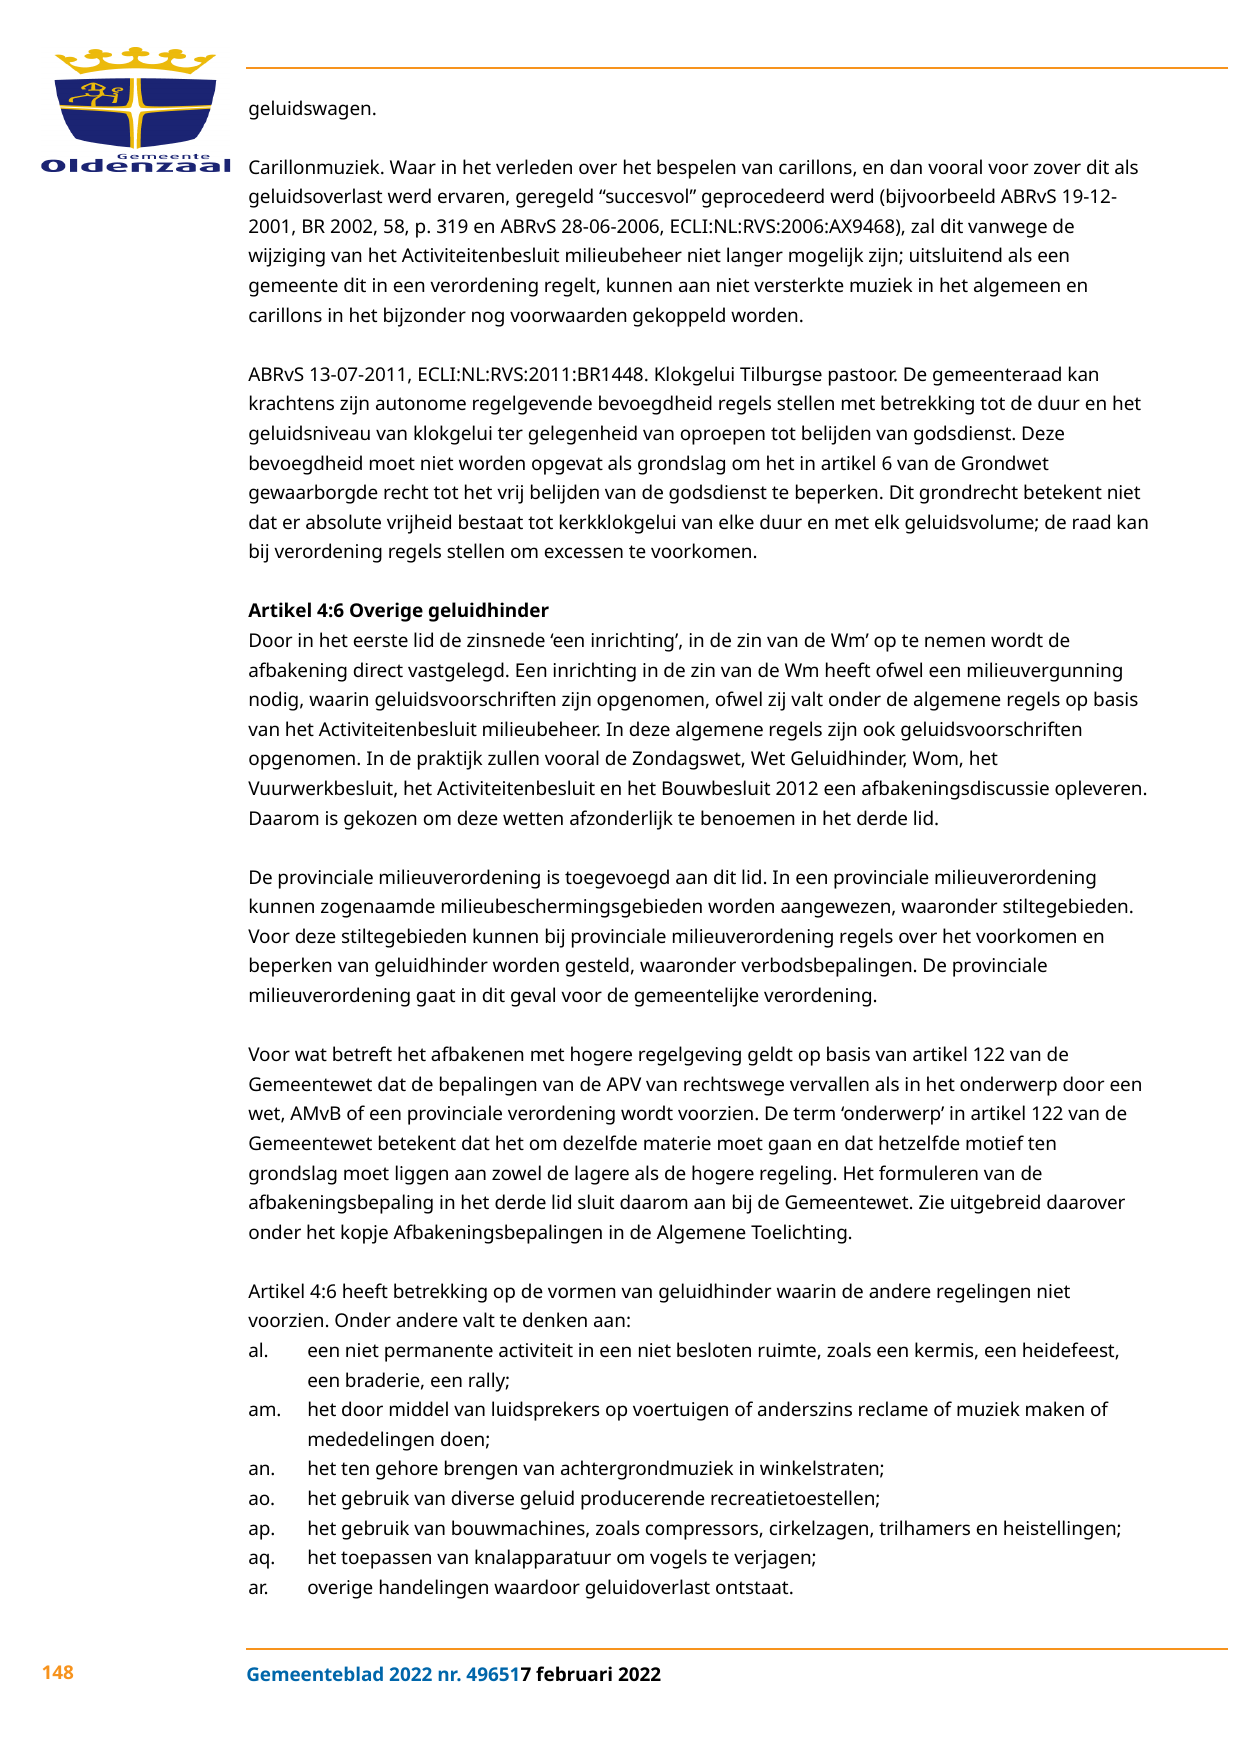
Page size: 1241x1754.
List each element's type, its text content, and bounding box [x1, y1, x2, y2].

text Artikel 4:6 Overige geluidhinder [248, 598, 1152, 623]
list het toepassen van knalapparatuur om vogels te verjagen; [248, 1544, 1152, 1570]
text Carillonmuziek. Waar in het verleden over het bespelen van carillons, en dan vooral voor zover dit als geluidsoverlast werd ervaren, geregeld “succesvol” geprocedeerd werd (bijvoorbeeld ABRvS 19-12-2001, BR 2002, 58, p. 319 en ABRvS 28-06-2006, ECLI:NL:RVS:2006:AX9468), zal dit vanwege de wijziging van het Activiteitenbesluit milieubeheer niet langer mogelijk zijn; uitsluitend als een gemeente dit in een verordening regelt, kunnen aan niet versterkte muziek in het algemeen en carillons in het bijzonder nog voorwaarden gekoppeld worden. [248, 154, 1152, 328]
picture [41, 47, 231, 172]
list het ten gehore brengen van achtergrondmuziek in winkelstraten; [248, 1456, 1152, 1481]
text geluidswagen. [248, 95, 1152, 121]
text Door in het eerste lid de zinsnede ‘een inrichting’, in de zin van de Wm’ op te nemen wordt de afbakening direct vastgelegd. Een inrichting in de zin van de Wm heeft ofwel een milieuvergunning nodig, waarin geluidsvoorschriften zijn opgenomen, ofwel zij valt onder de algemene regels op basis van het Activiteitenbesluit milieubeheer. In deze algemene regels zijn ook geluidsvoorschriften opgenomen. In de praktijk zullen vooral de Zondagswet, Wet Geluidhinder, Wom, het Vuurwerkbesluit, het Activiteitenbesluit en het Bouwbesluit 2012 een afbakeningsdiscussie opleveren. Daarom is gekozen om deze wetten afzonderlijk te benoemen in het derde lid. [248, 627, 1152, 831]
text De provinciale milieuverordening is toegevoegd aan dit lid. In een provinciale milieuverordening kunnen zogenaamde milieubeschermingsgebieden worden aangewezen, waaronder stiltegebieden. Voor deze stiltegebieden kunnen bij provinciale milieuverordening regels over het voorkomen en beperken van geluidhinder worden gesteld, waaronder verbodsbepalingen. De provinciale milieuverordening gaat in dit geval voor de gemeentelijke verordening. [248, 864, 1152, 1008]
list overige handelingen waardoor geluidoverlast ontstaat. [248, 1574, 1152, 1600]
list het gebruik van bouwmachines, zoals compressors, cirkelzagen, trilhamers en heistellingen; [248, 1515, 1152, 1541]
list het door middel van luidsprekers op voertuigen of anderszins reclame of muziek maken of mededelingen doen; [248, 1396, 1152, 1452]
list het gebruik van diverse geluid producerende recreatietoestellen; [248, 1485, 1152, 1511]
list een niet permanente activiteit in een niet besloten ruimte, zoals een kermis, een heidefeest, een braderie, een rally; [248, 1337, 1152, 1393]
text Voor wat betreft het afbakenen met hogere regelgeving geldt op basis van artikel 122 van de Gemeentewet dat de bepalingen van de APV van rechtswege vervallen als in het onderwerp door een wet, AMvB of een provinciale verordening wordt voorzien. De term ‘onderwerp’ in artikel 122 van de Gemeentewet betekent dat het om dezelfde materie moet gaan en dat hetzelfde motief ten grondslag moet liggen aan zowel de lagere als de hogere regeling. Het formuleren van de afbakeningsbepaling in het derde lid sluit daarom aan bij de Gemeentewet. Zie uitgebreid daarover onder het kopje Afbakeningsbepalingen in de Algemene Toelichting. [248, 1041, 1152, 1245]
text Artikel 4:6 heeft betrekking op de vormen van geluidhinder waarin de andere regelingen niet voorzien. Onder andere valt te denken aan: [248, 1278, 1152, 1333]
text ABRvS 13-07-2011, ECLI:NL:RVS:2011:BR1448. Klokgelui Tilburgse pastoor. De gemeenteraad kan krachtens zijn autonome regelgevende bevoegdheid regels stellen met betrekking tot de duur en het geluidsniveau van klokgelui ter gelegenheid van oproepen tot belijden van godsdienst. Deze bevoegdheid moet niet worden opgevat als grondslag om het in artikel 6 van de Grondwet gewaarborgde recht tot het vrij belijden van de godsdienst te beperken. Dit grondrecht betekent niet dat er absolute vrijheid bestaat tot kerkklokgelui van elke duur en met elk geluidsvolume; de raad kan bij verordening regels stellen om excessen te voorkomen. [248, 361, 1152, 564]
